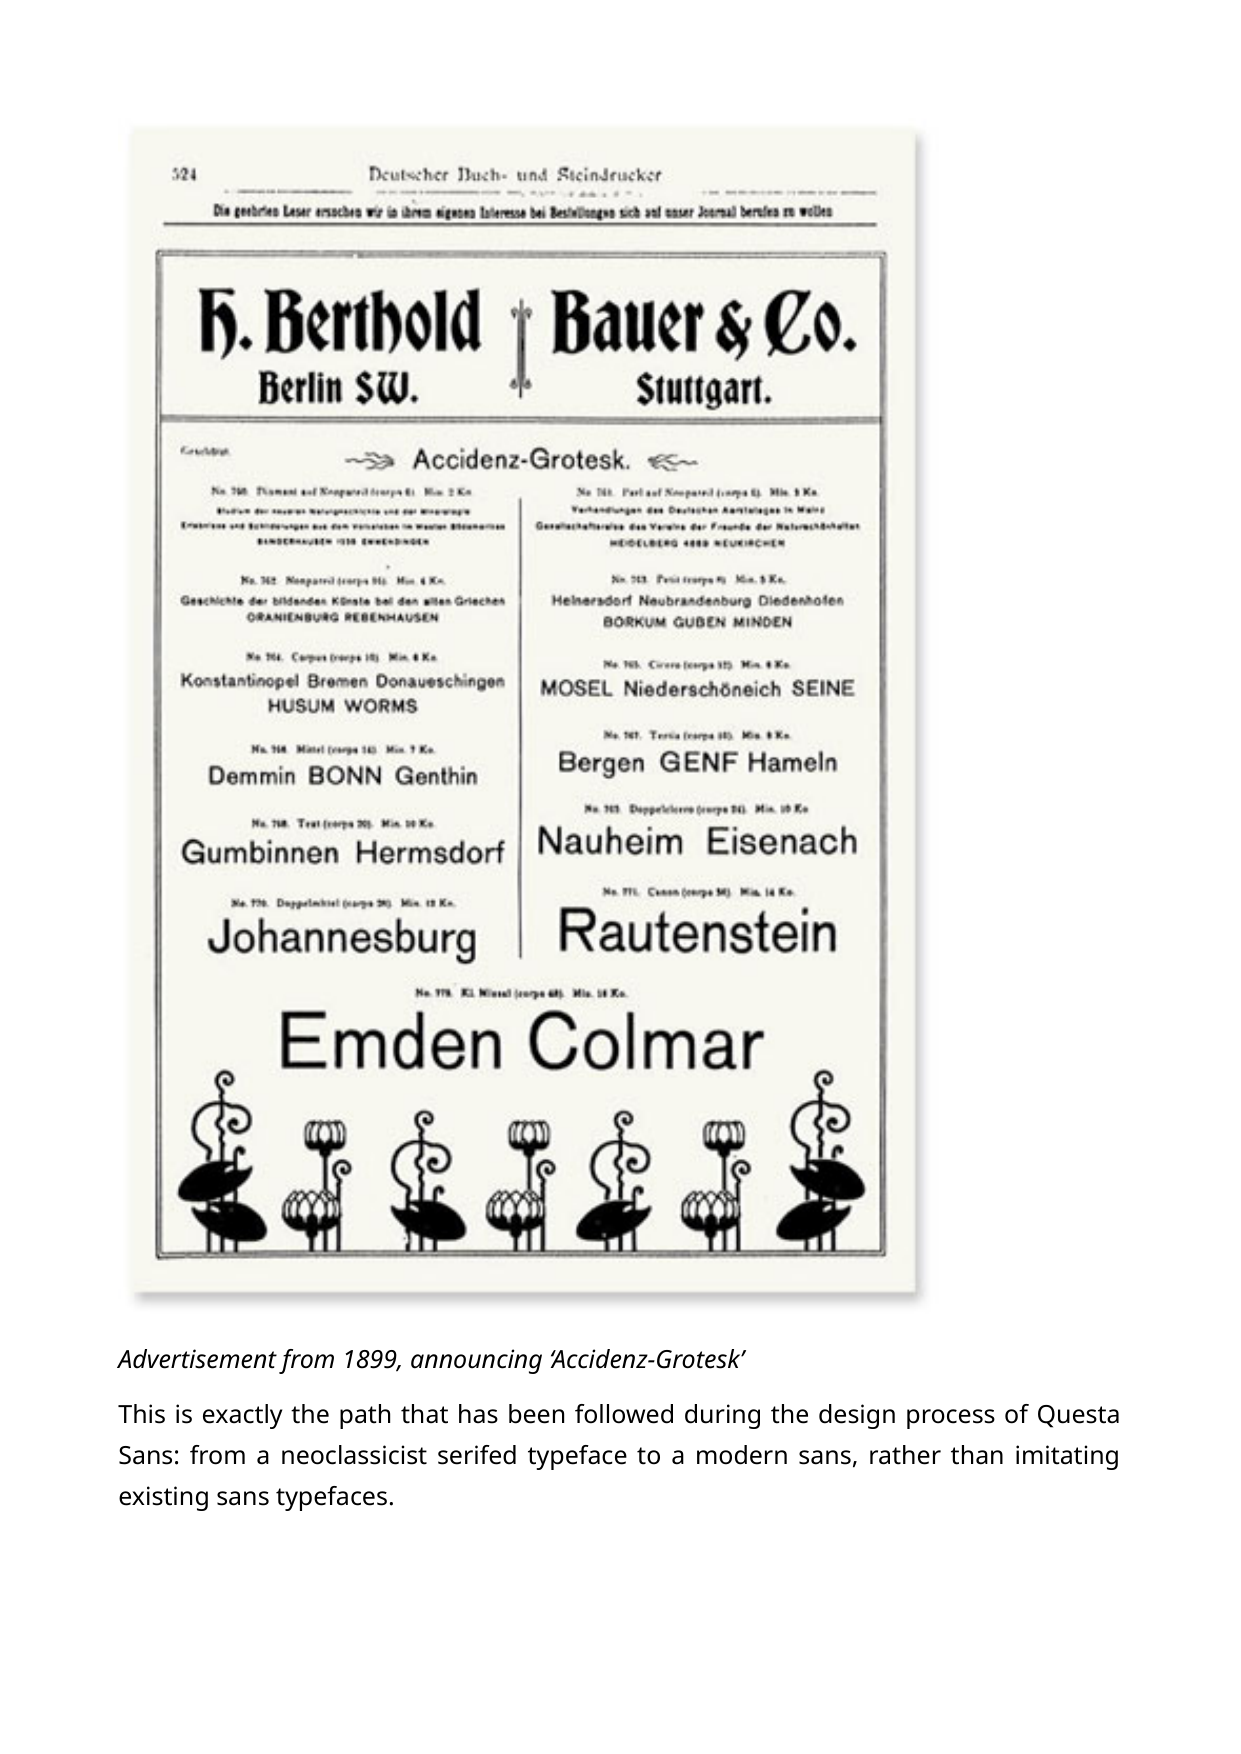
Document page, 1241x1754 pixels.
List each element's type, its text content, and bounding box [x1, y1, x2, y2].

text This is exactly the path that has been followed during the design process of Questa Sans: from a neoclassicist serifed typeface to a modern sans, rather than imitating existing sans typefaces. [118, 1397, 1122, 1512]
picture [118, 118, 939, 1320]
text Advertisement from 1899, announcing ‘Accidenz-Grotesk’ [118, 1341, 1122, 1375]
